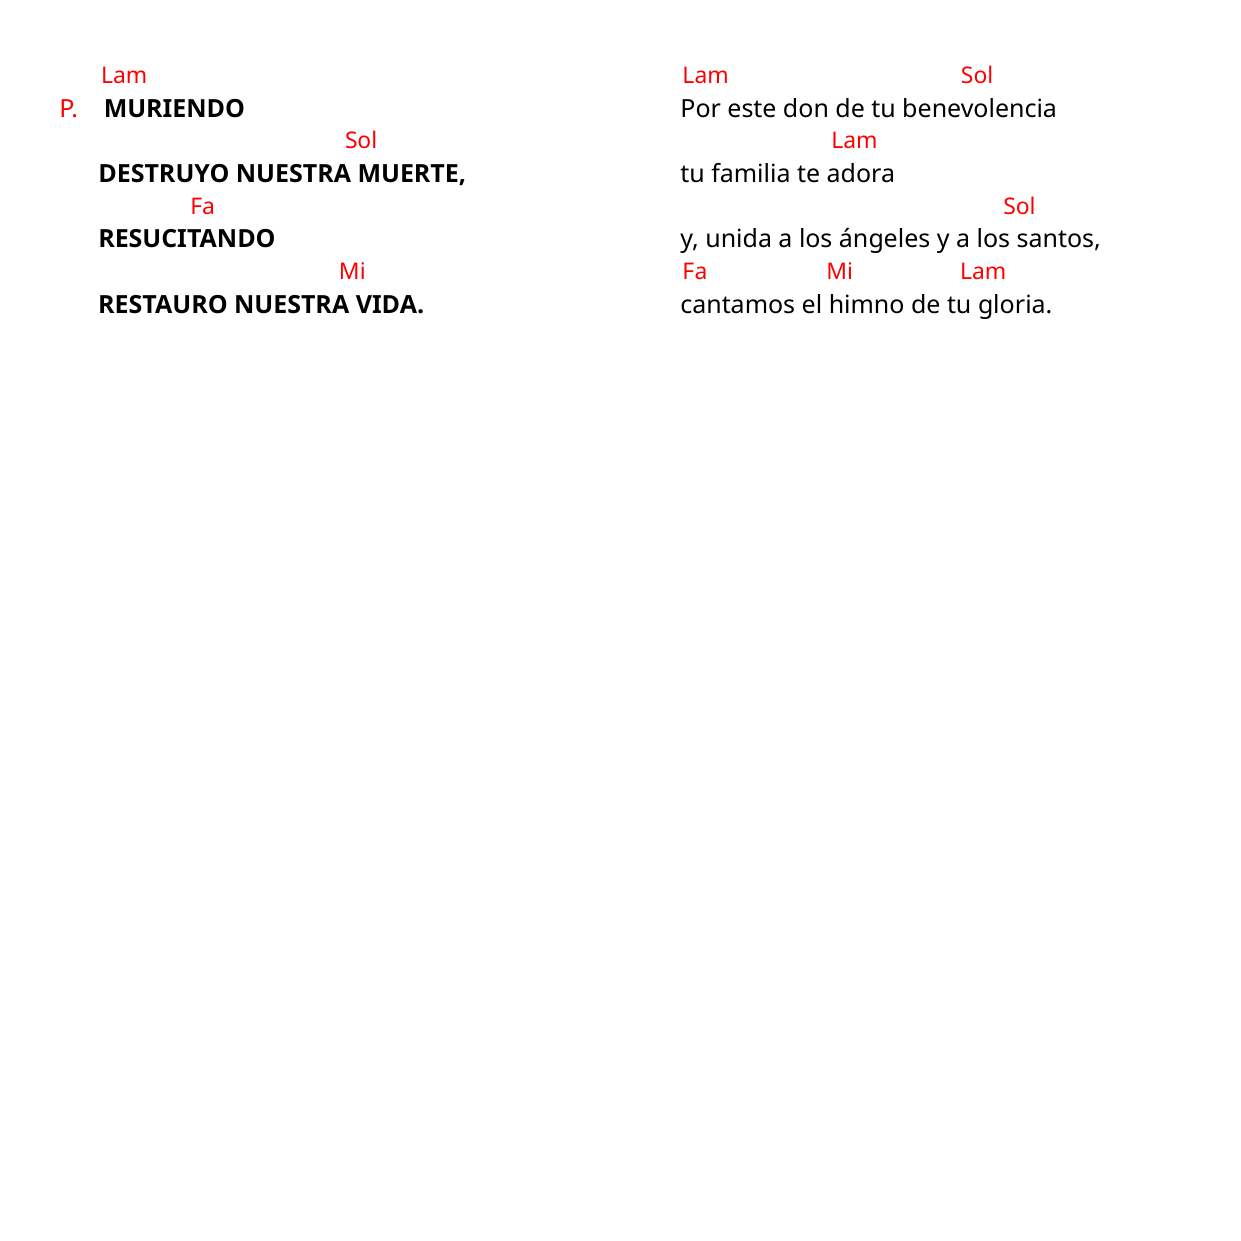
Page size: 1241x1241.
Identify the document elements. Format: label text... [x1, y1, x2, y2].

text P. MURIENDO [59, 90, 605, 124]
text Sol [635, 190, 1181, 221]
text Lam [635, 124, 1181, 156]
text Fa [59, 190, 605, 221]
text tu familia te adora [635, 156, 1181, 190]
text Lam [59, 59, 605, 90]
text Mi [59, 255, 605, 286]
text y, unida a los ángeles y a los santos, [635, 221, 1181, 255]
text RESTAURO NUESTRA VIDA. [59, 286, 605, 320]
text Sol [59, 124, 605, 156]
text Fa Mi Lam [635, 255, 1181, 286]
text DESTRUYO NUESTRA MUERTE, [59, 156, 605, 190]
text Lam Sol [635, 59, 1181, 90]
text RESUCITANDO [59, 221, 605, 255]
text Por este don de tu benevolencia [635, 90, 1181, 124]
text cantamos el himno de tu gloria. [635, 286, 1181, 320]
